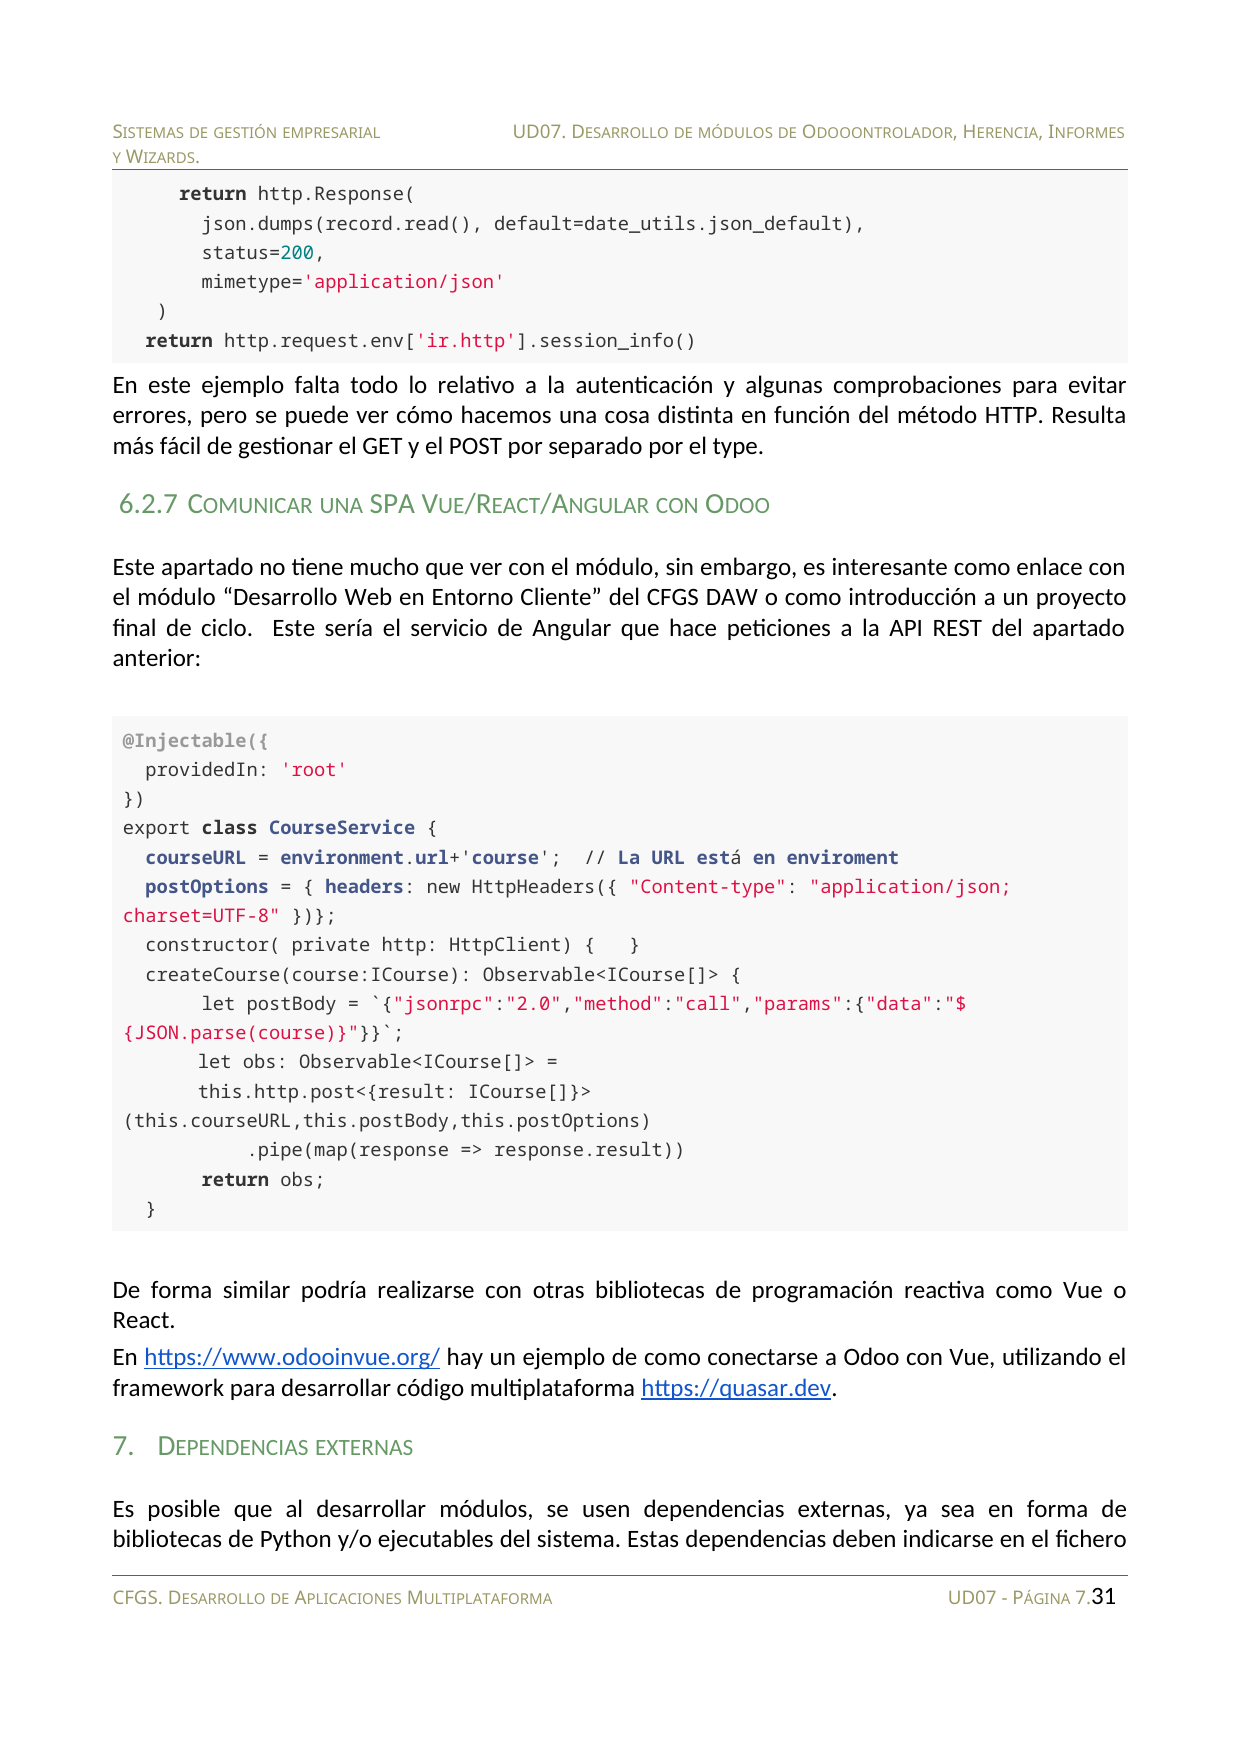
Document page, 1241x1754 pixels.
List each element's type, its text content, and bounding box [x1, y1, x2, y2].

text De forma similar podría realizarse con otras bibliotecas de programación reactiva como Vue o React. [112, 1274, 1128, 1335]
text En este ejemplo falta todo lo relativo a la autenticación y algunas comprobaciones para evitar errores, pero se puede ver cómo hacemos una cosa distinta en función del método HTTP. Resulta más fácil de gestionar el GET y el POST por separado por el type. [112, 369, 1128, 460]
subtitle Comunicar una SPA Vue/React/Angular con Odoo [112, 485, 1128, 521]
text En https://www.odooinvue.org/ hay un ejemplo de como conectarse a Odoo con Vue, utilizando el framework para desarrollar código multiplataforma https://quasar.dev. [112, 1342, 1128, 1403]
table_header return http.Response( json.dumps(record.read(), default=date_utils.json_default), status=200, mimetype='application/json' ) return http.request.env['ir.http'].session_info() [112, 170, 1128, 363]
table_header @Injectable({ providedIn: 'root' }) export class CourseService { courseURL = environment.url+'course'; // La URL está en enviroment postOptions = { headers: new HttpHeaders({ "Content-type": "application/json; charset=UTF-8" })}; constructor( private http: HttpClient) { } createCourse(course:ICourse): Observable<ICourse[]> { let postBody = `{"jsonrpc":"2.0","method":"call","params":{"data":"${JSON.parse(course)}"}}`; let obs: Observable<ICourse[]> = this.http.post<{result: ICourse[]}> (this.courseURL,this.postBody,this.postOptions) .pipe(map(response => response.result)) return obs; } [112, 716, 1128, 1231]
text Es posible que al desarrollar módulos, se usen dependencias externas, ya sea en forma de bibliotecas de Python y/o ejecutables del sistema. Estas dependencias deben indicarse en el fichero [112, 1493, 1128, 1554]
subtitle Dependencias externas [112, 1427, 1128, 1463]
text Este apartado no tiene mucho que ver con el módulo, sin embargo, es interesante como enlace con el módulo “Desarrollo Web en Entorno Cliente” del CFGS DAW o como introducción a un proyecto final de ciclo. Este sería el servicio de Angular que hace peticiones a la API REST del apartado anterior: [112, 551, 1128, 673]
